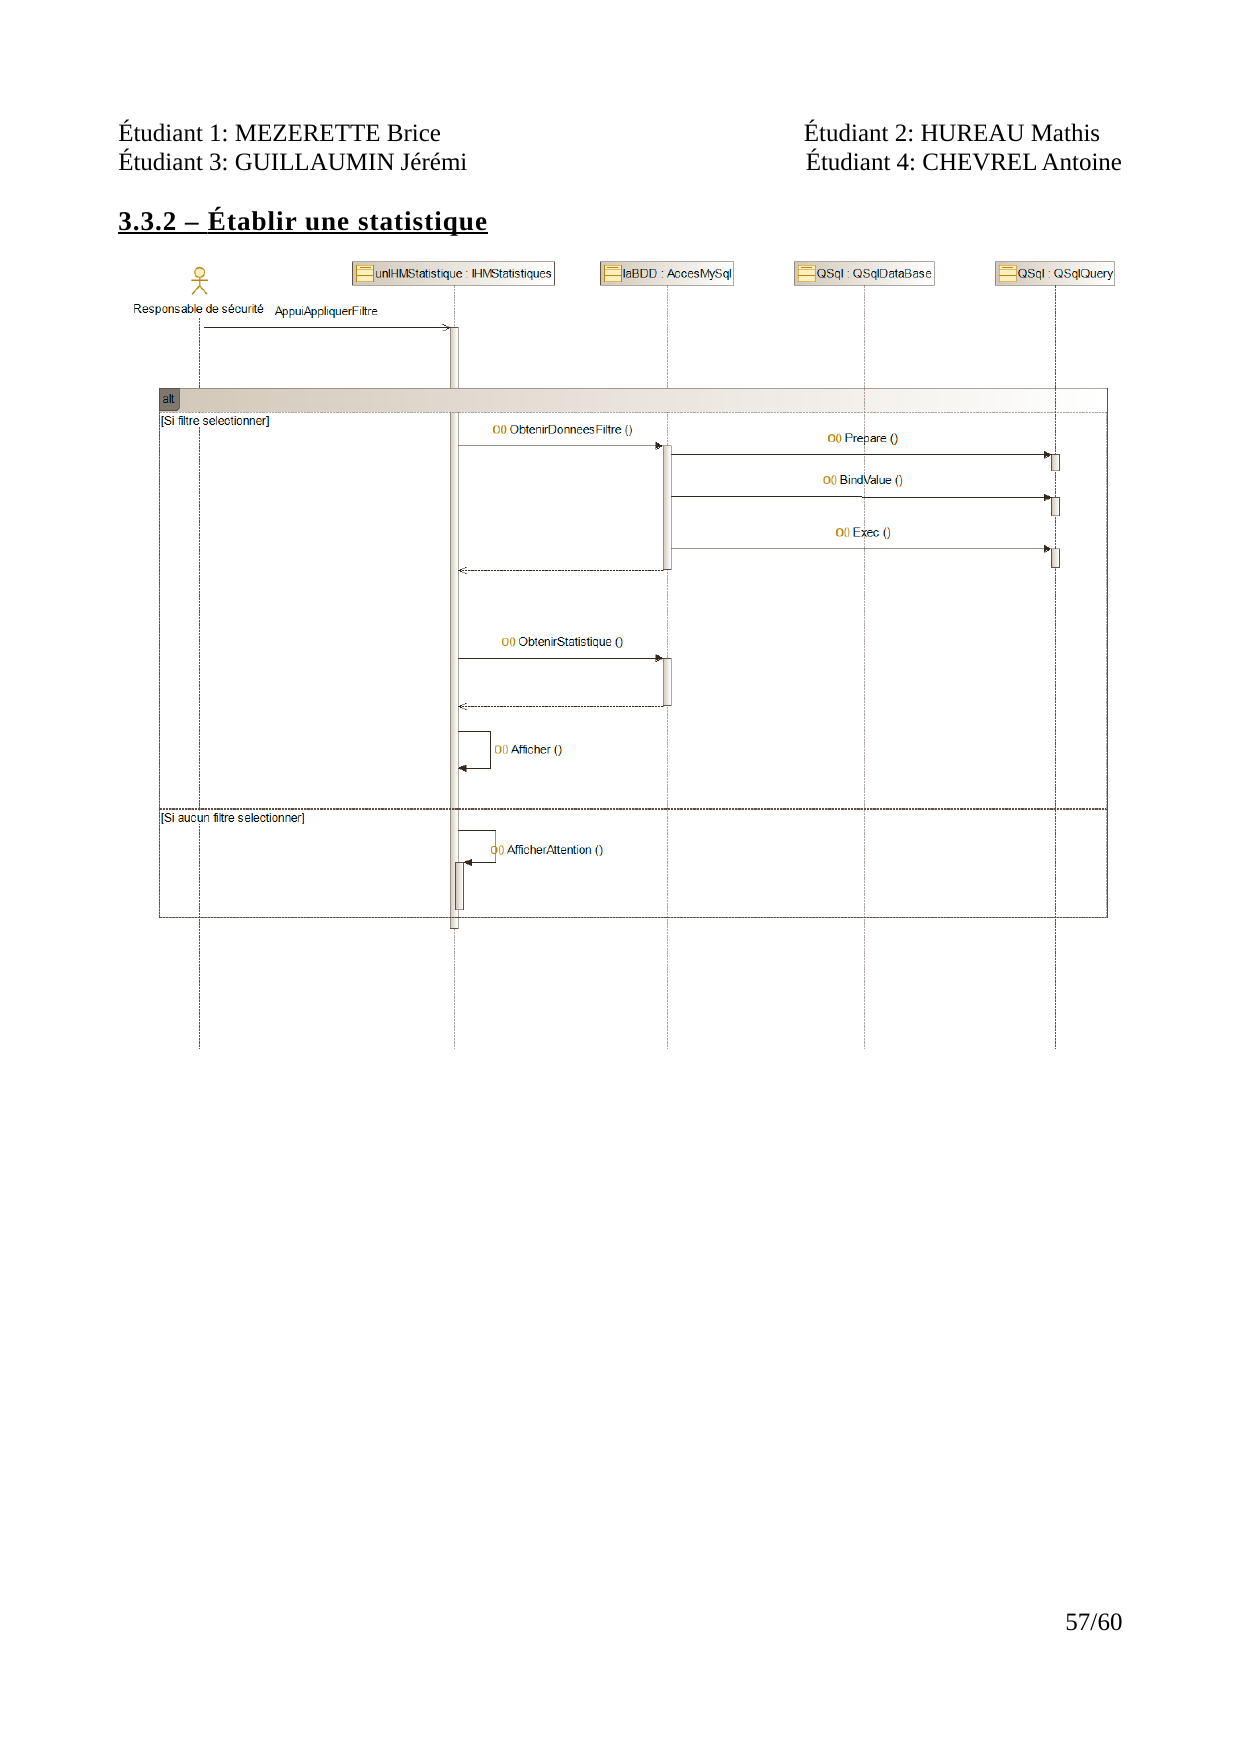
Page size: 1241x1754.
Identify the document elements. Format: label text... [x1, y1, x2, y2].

text 3.3.2 – Établir une statistique [118, 205, 1122, 236]
picture [118, 253, 1123, 1057]
